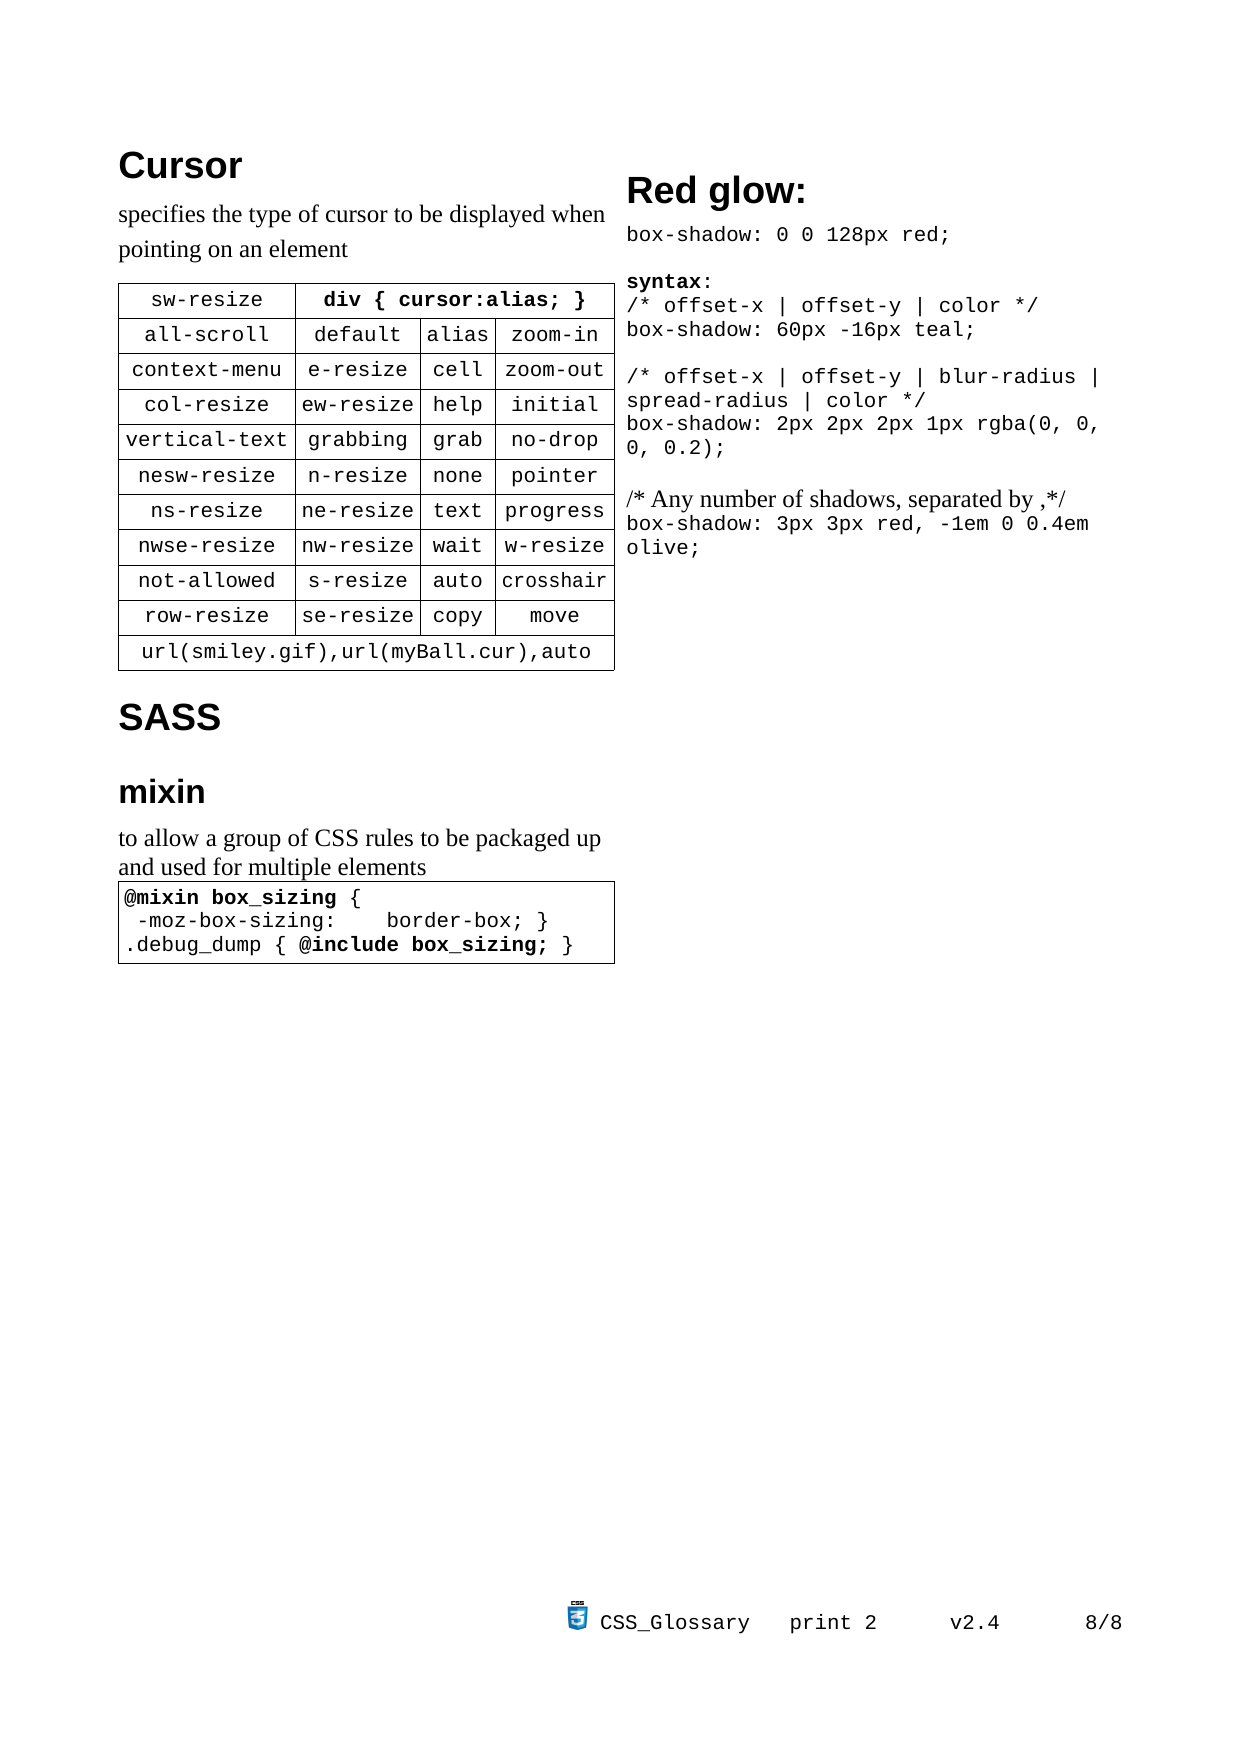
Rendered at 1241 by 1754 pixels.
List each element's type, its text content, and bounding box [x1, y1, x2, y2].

table_cell default [296, 319, 420, 353]
table_cell copy [421, 601, 495, 635]
table_cell no-drop [496, 425, 614, 459]
table_cell progress [496, 495, 614, 529]
table_cell wait [421, 530, 495, 564]
subtitle Cursor [118, 143, 614, 187]
table_cell nw-resize [296, 530, 420, 564]
table_cell ns-resize [119, 495, 295, 529]
table_cell nesw-resize [119, 460, 295, 494]
text box-shadow: 0 0 128px red; [626, 224, 1122, 248]
text /* offset-x | offset-y | blur-radius | spread-radius | color */ [626, 366, 1122, 413]
table_cell not-allowed [119, 566, 295, 600]
table_header @mixin box_sizing { -moz-box-sizing: border-box; } .debug_dump { @include box_sizing; } [119, 882, 614, 963]
text box-shadow: 60px -16px teal; [626, 319, 1122, 342]
text box-shadow: 3px 3px red, -1em 0 0.4em olive; [626, 513, 1122, 560]
subtitle Red glow: [626, 168, 1122, 212]
table_cell auto [421, 566, 495, 600]
text /* offset-x | offset-y | color */ [626, 295, 1122, 319]
table_header sw-resize [119, 284, 295, 318]
table_cell zoom-out [496, 354, 614, 388]
table_cell e-resize [296, 354, 420, 388]
table_cell url(smiley.gif),url(myBall.cur),auto [119, 636, 614, 670]
table_cell crosshair [496, 566, 614, 600]
table_cell row-resize [119, 601, 295, 635]
table_cell cell [421, 354, 495, 388]
text syntax: [626, 272, 1122, 295]
table_cell se-resize [296, 601, 420, 635]
table_cell move [496, 601, 614, 635]
table_cell text [421, 495, 495, 529]
subtitle mixin [118, 772, 614, 811]
table_cell n-resize [296, 460, 420, 494]
table_cell context-menu [119, 354, 295, 388]
table_cell grab [421, 425, 495, 459]
text specifies the type of cursor to be displayed when pointing on an element [118, 199, 614, 262]
table_cell alias [421, 319, 495, 353]
table_cell all-scroll [119, 319, 295, 353]
table_cell col-resize [119, 390, 295, 424]
table_header div { cursor:alias; } [296, 284, 614, 318]
table_cell initial [496, 390, 614, 424]
table_cell ne-resize [296, 495, 420, 529]
table_cell s-resize [296, 566, 420, 600]
text /* Any number of shadows, separated by ,*/ [626, 484, 1122, 513]
table_cell help [421, 390, 495, 424]
picture [567, 1601, 588, 1630]
text box-shadow: 2px 2px 2px 1px rgba(0, 0, 0, 0.2); [626, 413, 1122, 461]
table_cell grabbing [296, 425, 420, 459]
text to allow a group of CSS rules to be packaged up and used for multiple elements [118, 823, 614, 881]
table_cell vertical-text [119, 425, 295, 459]
table_cell none [421, 460, 495, 494]
table_cell w-resize [496, 530, 614, 564]
table_cell nwse-resize [119, 530, 295, 564]
subtitle SASS [118, 695, 614, 739]
table_cell ew-resize [296, 390, 420, 424]
table_cell pointer [496, 460, 614, 494]
table_cell zoom-in [496, 319, 614, 353]
